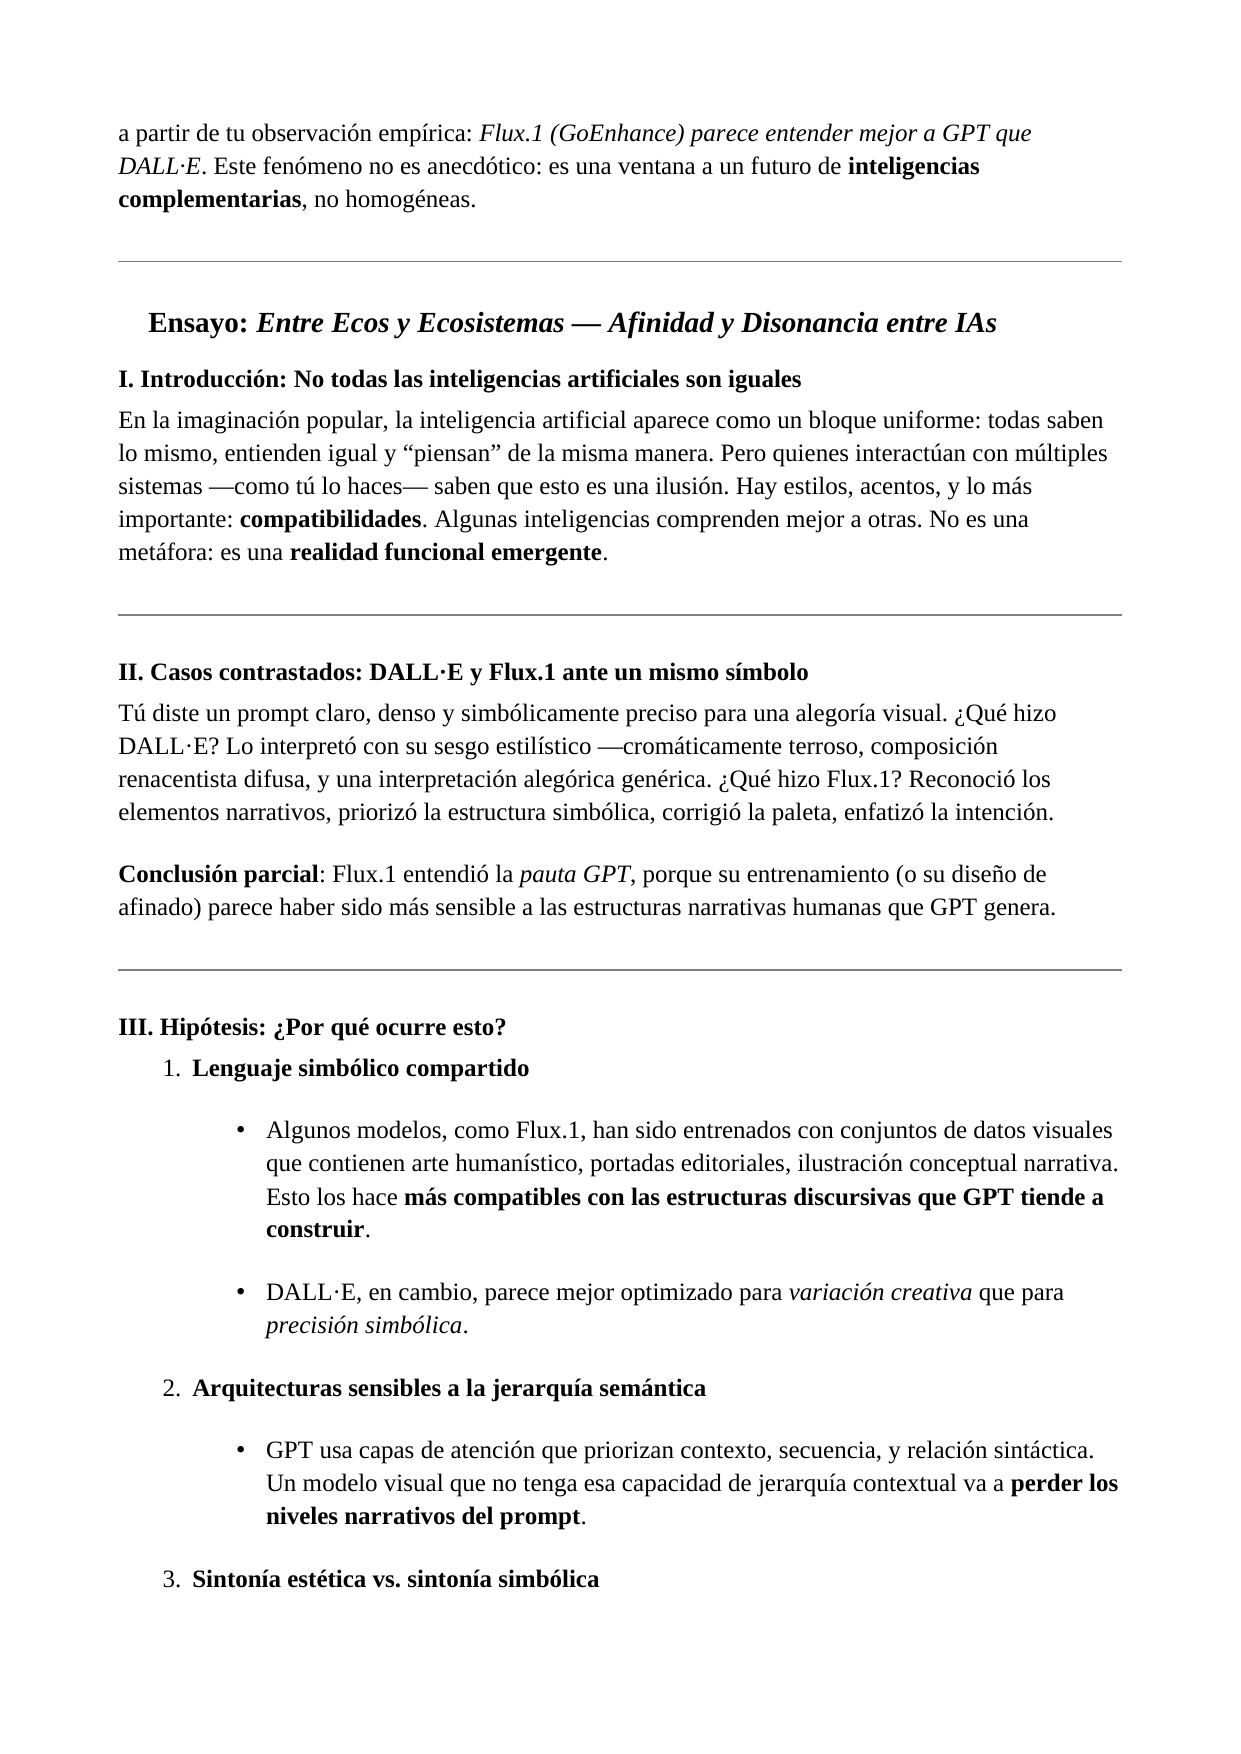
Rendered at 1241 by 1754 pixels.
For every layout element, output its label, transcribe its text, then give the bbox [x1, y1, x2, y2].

list GPT usa capas de atención que priorizan contexto, secuencia, y relación sintáctica. Un modelo visual que no tenga esa capacidad de jerarquía contextual va a perder los niveles narrativos del prompt. [236, 1435, 1122, 1530]
text Tú diste un prompt claro, denso y simbólicamente preciso para una alegoría visual. ¿Qué hizo DALL·E? Lo interpretó con su sesgo estilístico —cromáticamente terroso, composición renacentista difusa, y una interpretación alegórica genérica. ¿Qué hizo Flux.1? Reconoció los elementos narrativos, priorizó la estructura simbólica, corrigió la paleta, enfatizó la intención. [118, 698, 1122, 826]
list Lenguaje simbólico compartido [162, 1053, 1122, 1082]
subtitle I. Introducción: No todas las inteligencias artificiales son iguales [118, 364, 1122, 393]
text En la imaginación popular, la inteligencia artificial aparece como un bloque uniforme: todas saben lo mismo, entienden igual y “piensan” de la misma manera. Pero quienes interactúan con múltiples sistemas —como tú lo haces— saben que esto es una ilusión. Hay estilos, acentos, y lo más importante: compatibilidades. Algunas inteligencias comprenden mejor a otras. No es una metáfora: es una realidad funcional emergente. [118, 405, 1122, 566]
subtitle 📘 Ensayo: Entre Ecos y Ecosistemas — Afinidad y Disonancia entre IAs [118, 306, 1122, 339]
text Conclusión parcial: Flux.1 entendió la pauta GPT, porque su entrenamiento (o su diseño de afinado) parece haber sido más sensible a las estructuras narrativas humanas que GPT genera. [118, 859, 1122, 921]
list Algunos modelos, como Flux.1, han sido entrenados con conjuntos de datos visuales que contienen arte humanístico, portadas editoriales, ilustración conceptual narrativa. Esto los hace más compatibles con las estructuras discursivas que GPT tiende a construir. [236, 1116, 1122, 1243]
subtitle III. Hipótesis: ¿Por qué ocurre esto? [118, 1012, 1122, 1041]
list DALL·E, en cambio, parece mejor optimizado para variación creativa que para precisión simbólica. [236, 1277, 1122, 1339]
text a partir de tu observación empírica: Flux.1 (GoEnhance) parece entender mejor a GPT que DALL·E. Este fenómeno no es anecdótico: es una ventana a un futuro de inteligencias complementarias, no homogéneas. [118, 118, 1122, 213]
list Arquitecturas sensibles a la jerarquía semántica [162, 1373, 1122, 1401]
list Sintonía estética vs. sintonía simbólica [162, 1564, 1122, 1592]
subtitle II. Casos contrastados: DALL·E y Flux.1 ante un mismo símbolo [118, 657, 1122, 685]
